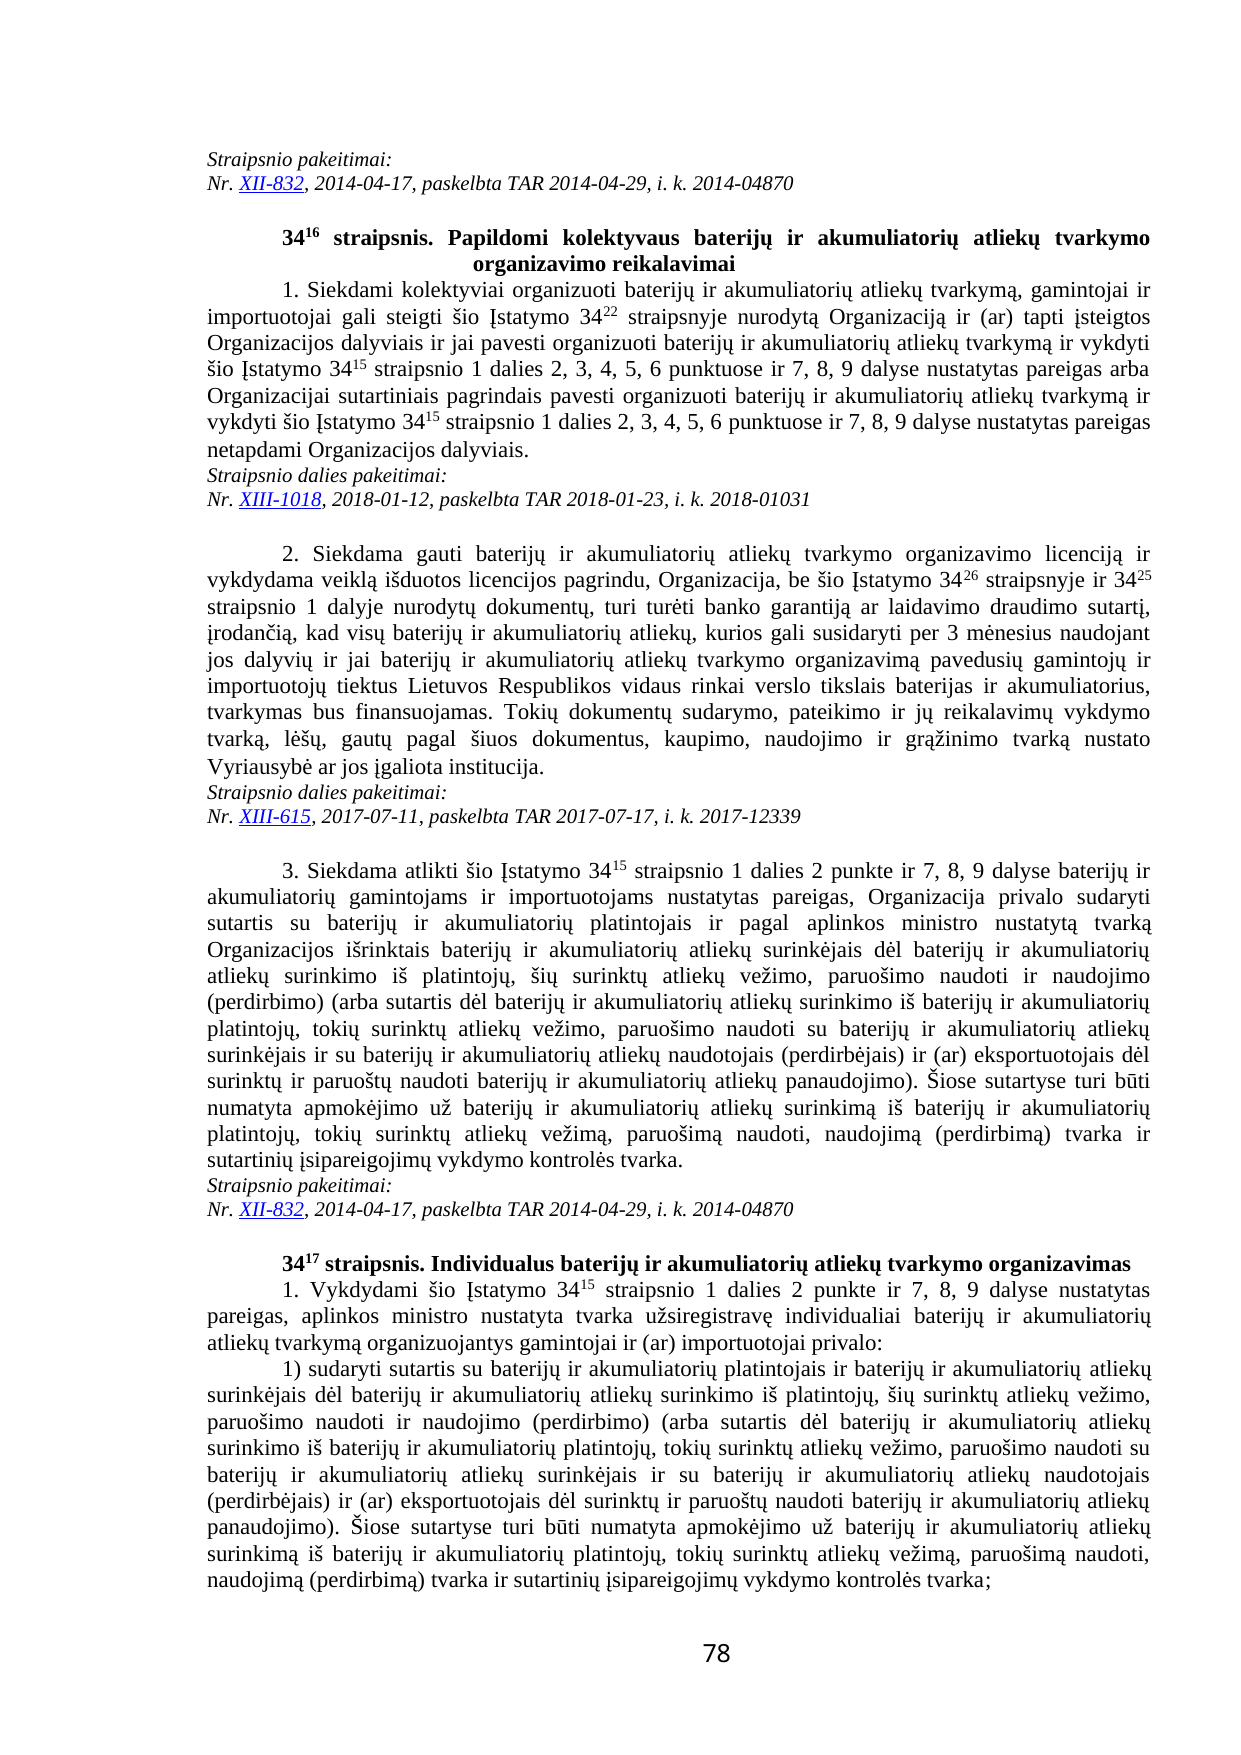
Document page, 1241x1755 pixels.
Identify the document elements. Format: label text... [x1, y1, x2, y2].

text 3417 straipsnis. Individualus baterijų ir akumuliatorių atliekų tvarkymo organizavimas [282, 1250, 1152, 1276]
text Straipsnio pakeitimai: [207, 147, 1152, 171]
text Nr. XII-832, 2014-04-17, paskelbta TAR 2014-04-29, i. k. 2014-04870 [207, 171, 1152, 195]
text Straipsnio dalies pakeitimai: [207, 780, 1152, 804]
text Straipsnio dalies pakeitimai: [207, 463, 1152, 487]
text Nr. XII-832, 2014-04-17, paskelbta TAR 2014-04-29, i. k. 2014-04870 [207, 1197, 1152, 1221]
text 3. Siekdama atlikti šio Įstatymo 3415 straipsnio 1 dalies 2 punkte ir 7, 8, 9 dalyse baterijų ir akumuliatorių gamintojams ir importuotojams nustatytas pareigas, Organizacija privalo sudaryti sutartis su baterijų ir akumuliatorių platintojais ir pagal aplinkos ministro nustatytą tvarką Organizacijos išrinktais baterijų ir akumuliatorių atliekų surinkėjais dėl baterijų ir akumuliatorių atliekų surinkimo iš platintojų, šių surinktų atliekų vežimo, paruošimo naudoti ir naudojimo (perdirbimo) (arba sutartis dėl baterijų ir akumuliatorių atliekų surinkimo iš baterijų ir akumuliatorių platintojų, tokių surinktų atliekų vežimo, paruošimo naudoti su baterijų ir akumuliatorių atliekų surinkėjais ir su baterijų ir akumuliatorių atliekų naudotojais (perdirbėjais) ir (ar) eksportuotojais dėl surinktų ir paruoštų naudoti baterijų ir akumuliatorių atliekų panaudojimo). Šiose sutartyse turi būti numatyta apmokėjimo už baterijų ir akumuliatorių atliekų surinkimą iš baterijų ir akumuliatorių platintojų, tokių surinktų atliekų vežimą, paruošimą naudoti, naudojimą (perdirbimą) tvarka ir sutartinių įsipareigojimų vykdymo kontrolės tvarka. [207, 857, 1152, 1173]
text 3416 straipsnis. Papildomi kolektyvaus baterijų ir akumuliatorių atliekų tvarkymo organizavimo reikalavimai [282, 224, 1152, 276]
text 1. Vykdydami šio Įstatymo 3415 straipsnio 1 dalies 2 punkte ir 7, 8, 9 dalyse nustatytas pareigas, aplinkos ministro nustatyta tvarka užsiregistravę individualiai baterijų ir akumuliatorių atliekų tvarkymą organizuojantys gamintojai ir (ar) importuotojai privalo: [207, 1276, 1152, 1355]
text Nr. XIII-615, 2017-07-11, paskelbta TAR 2017-07-17, i. k. 2017-12339 [207, 804, 1152, 828]
text Nr. XIII-1018, 2018-01-12, paskelbta TAR 2018-01-23, i. k. 2018-01031 [207, 487, 1152, 511]
text Straipsnio pakeitimai: [207, 1173, 1152, 1197]
text 1) sudaryti sutartis su baterijų ir akumuliatorių platintojais ir baterijų ir akumuliatorių atliekų surinkėjais dėl baterijų ir akumuliatorių atliekų surinkimo iš platintojų, šių surinktų atliekų vežimo, paruošimo naudoti ir naudojimo (perdirbimo) (arba sutartis dėl baterijų ir akumuliatorių atliekų surinkimo iš baterijų ir akumuliatorių platintojų, tokių surinktų atliekų vežimo, paruošimo naudoti su baterijų ir akumuliatorių atliekų surinkėjais ir su baterijų ir akumuliatorių atliekų naudotojais (perdirbėjais) ir (ar) eksportuotojais dėl surinktų ir paruoštų naudoti baterijų ir akumuliatorių atliekų panaudojimo). Šiose sutartyse turi būti numatyta apmokėjimo už baterijų ir akumuliatorių atliekų surinkimą iš baterijų ir akumuliatorių platintojų, tokių surinktų atliekų vežimą, paruošimą naudoti, naudojimą (perdirbimą) tvarka ir sutartinių įsipareigojimų vykdymo kontrolės tvarka; [207, 1355, 1152, 1592]
text 1. Siekdami kolektyviai organizuoti baterijų ir akumuliatorių atliekų tvarkymą, gamintojai ir importuotojai gali steigti šio Įstatymo 3422 straipsnyje nurodytą Organizaciją ir (ar) tapti įsteigtos Organizacijos dalyviais ir jai pavesti organizuoti baterijų ir akumuliatorių atliekų tvarkymą ir vykdyti šio Įstatymo 3415 straipsnio 1 dalies 2, 3, 4, 5, 6 punktuose ir 7, 8, 9 dalyse nustatytas pareigas arba Organizacijai sutartiniais pagrindais pavesti organizuoti baterijų ir akumuliatorių atliekų tvarkymą ir vykdyti šio Įstatymo 3415 straipsnio 1 dalies 2, 3, 4, 5, 6 punktuose ir 7, 8, 9 dalyse nustatytas pareigas netapdami Organizacijos dalyviais. [207, 276, 1152, 463]
text 2. Siekdama gauti baterijų ir akumuliatorių atliekų tvarkymo organizavimo licenciją ir vykdydama veiklą išduotos licencijos pagrindu, Organizacija, be šio Įstatymo 3426 straipsnyje ir 3425 straipsnio 1 dalyje nurodytų dokumentų, turi turėti banko garantiją ar laidavimo draudimo sutartį, įrodančią, kad visų baterijų ir akumuliatorių atliekų, kurios gali susidaryti per 3 mėnesius naudojant jos dalyvių ir jai baterijų ir akumuliatorių atliekų tvarkymo organizavimą pavedusių gamintojų ir importuotojų tiektus Lietuvos Respublikos vidaus rinkai verslo tikslais baterijas ir akumuliatorius, tvarkymas bus finansuojamas. Tokių dokumentų sudarymo, pateikimo ir jų reikalavimų vykdymo tvarką, lėšų, gautų pagal šiuos dokumentus, kaupimo, naudojimo ir grąžinimo tvarką nustato Vyriausybė ar jos įgaliota institucija. [207, 540, 1152, 780]
